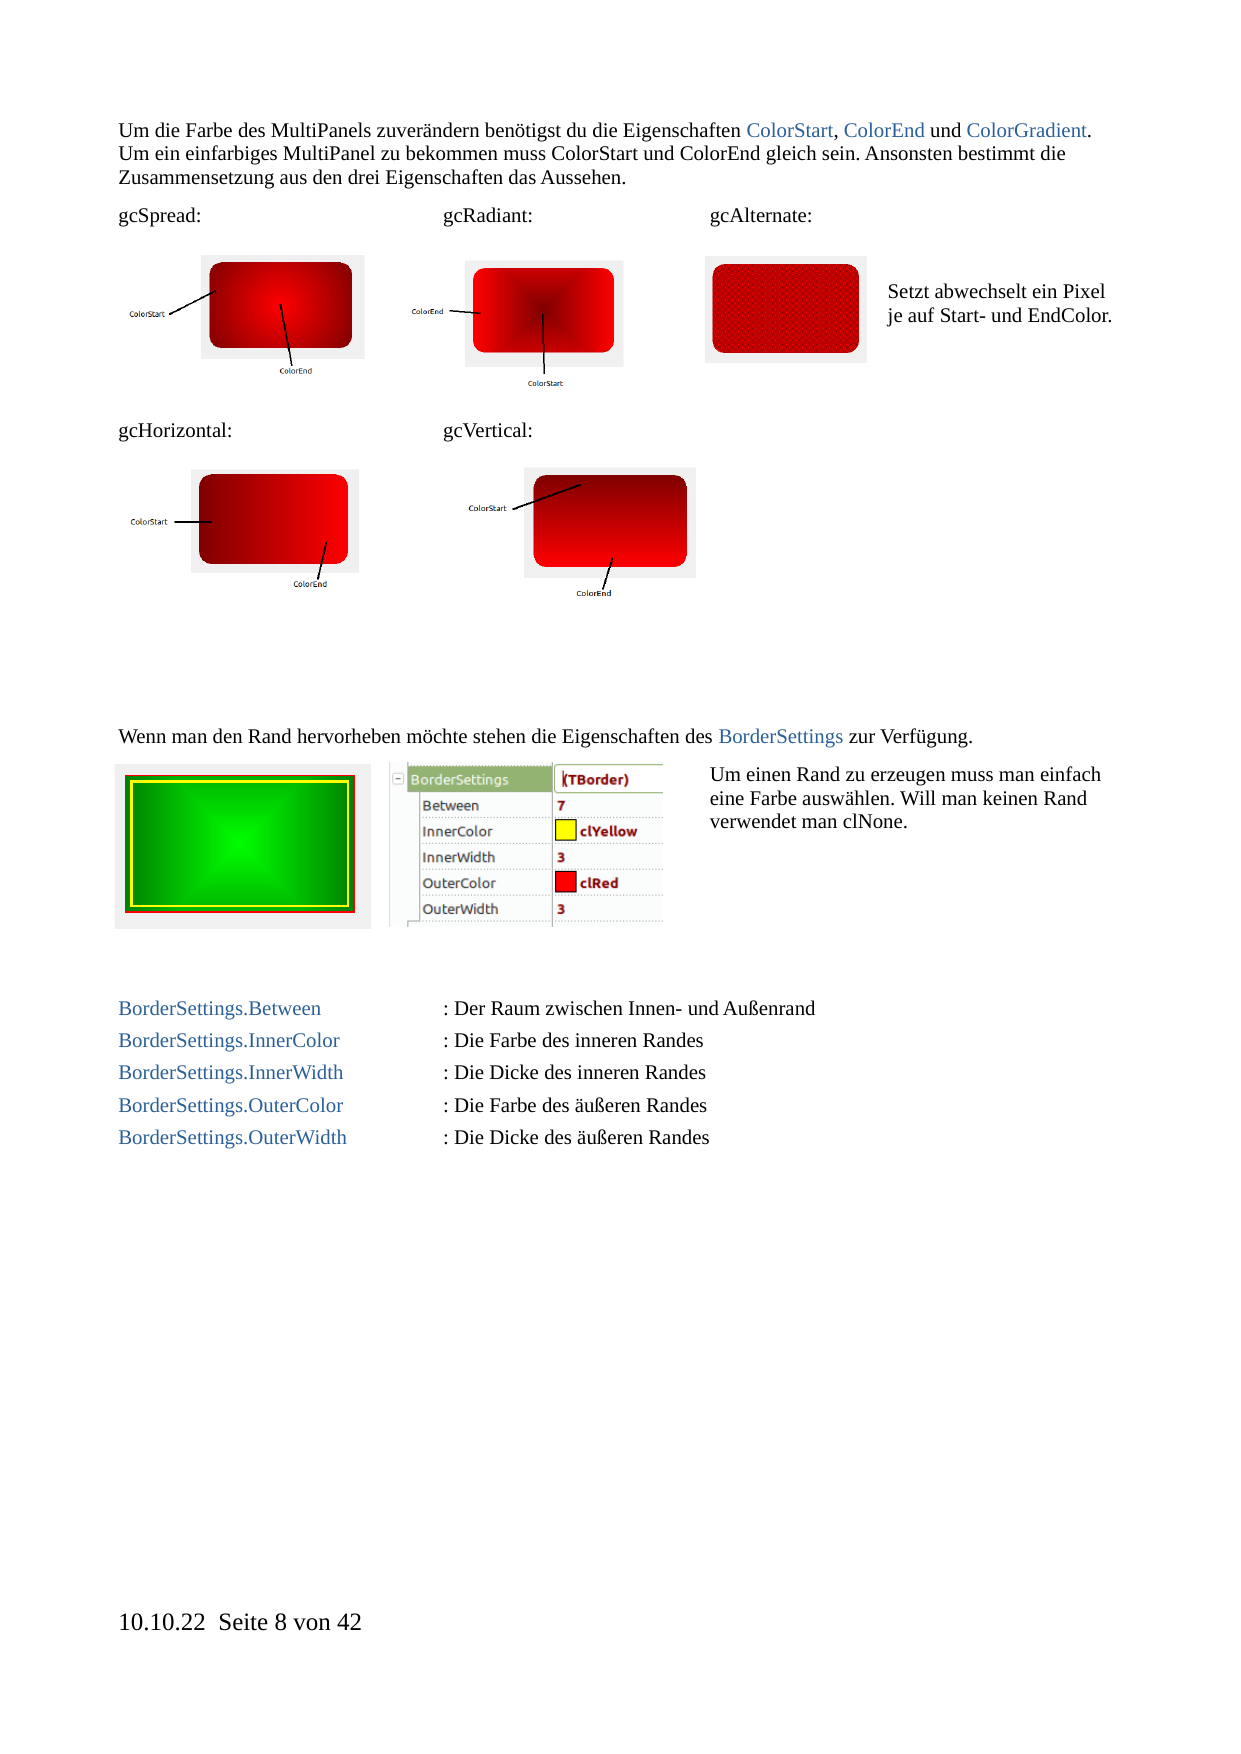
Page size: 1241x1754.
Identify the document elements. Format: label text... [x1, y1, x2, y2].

picture [459, 456, 711, 612]
text BorderSettings.InnerColor : Die Farbe des inneren Randes [118, 1033, 1122, 1051]
text [118, 762, 389, 833]
text BorderSettings.OuterColor : Die Farbe des äußeren Randes [118, 1098, 1122, 1116]
text Setzt abwechselt ein Pixel je auf Start- und EndColor. [867, 280, 1122, 327]
text BorderSettings.OuterWidth : Die Dicke des äußeren Randes [118, 1130, 1122, 1148]
picture [114, 764, 371, 929]
text Um die Farbe des MultiPanels zuverändern benötigst du die Eigenschaften ColorStart, ColorEnd und ColorGradient. Um ein einfarbiges MultiPanel zu bekommen muss ColorStart und ColorEnd gleich sein. Ansonsten bestimmt die Zusammensetzung aus den drei Eigenschaften das Aussehen. [118, 118, 1122, 189]
text Wenn man den Rand hervorheben möchte stehen die Eigenschaften des BorderSettings zur Verfügung. [118, 724, 1122, 748]
text gcHorizontal: gcVertical: [118, 418, 1122, 442]
picture [705, 256, 867, 363]
text [374, 280, 405, 327]
picture [389, 762, 663, 927]
picture [120, 460, 365, 599]
picture [121, 239, 374, 391]
text [633, 280, 705, 327]
text Um einen Rand zu erzeugen muss man einfach eine Farbe auswählen. Will man keinen Rand verwendet man clNone. [663, 762, 1122, 833]
text BorderSettings.Between : Der Raum zwischen Innen- und Außenrand [118, 1001, 1122, 1019]
text gcSpread: gcRadiant: gcAlternate: [118, 204, 1122, 227]
picture [405, 253, 633, 397]
text BorderSettings.InnerWidth : Die Dicke des inneren Randes [118, 1066, 1122, 1083]
